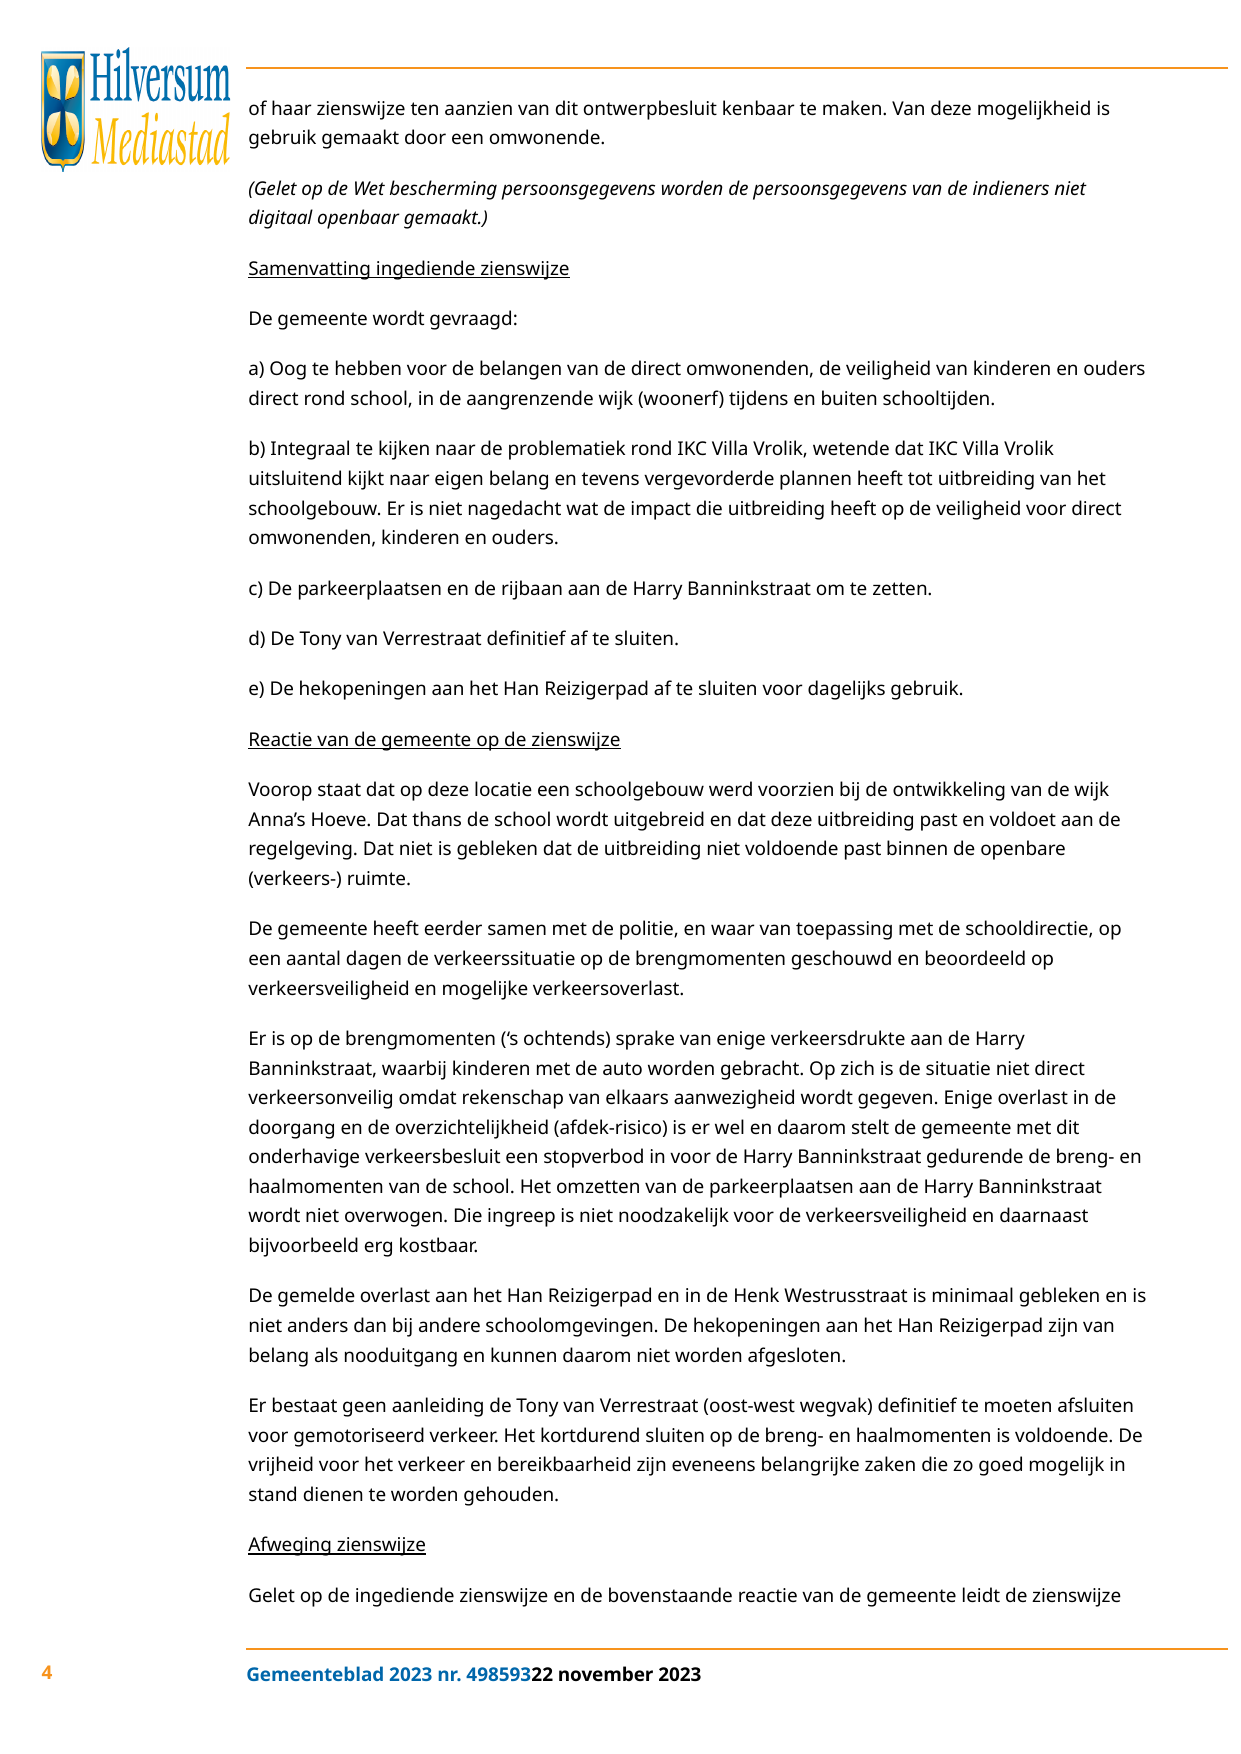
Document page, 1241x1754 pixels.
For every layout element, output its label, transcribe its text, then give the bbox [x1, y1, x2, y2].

text Samenvatting ingediende zienswijze [248, 255, 1152, 281]
text (Gelet op de Wet bescherming persoonsgegevens worden de persoonsgegevens van de indieners niet digitaal openbaar gemaakt.) [248, 175, 1152, 230]
text e) De hekopeningen aan het Han Reizigerpad af te sluiten voor dagelijks gebruik. [248, 676, 1152, 701]
text b) Integraal te kijken naar de problematiek rond IKC Villa Vrolik, wetende dat IKC Villa Vrolik uitsluitend kijkt naar eigen belang en tevens vergevorderde plannen heeft tot uitbreiding van het schoolgebouw. Er is niet nagedacht wat de impact die uitbreiding heeft op de veiligheid voor direct omwonenden, kinderen en ouders. [248, 436, 1152, 550]
text Voorop staat dat op deze locatie een schoolgebouw werd voorzien bij de ontwikkeling van de wijk Anna’s Hoeve. Dat thans de school wordt uitgebreid en dat deze uitbreiding past en voldoet aan de regelgeving. Dat niet is gebleken dat de uitbreiding niet voldoende past binnen de openbare (verkeers-) ruimte. [248, 776, 1152, 891]
text of haar zienswijze ten aanzien van dit ontwerpbesluit kenbaar te maken. Van deze mogelijkheid is gebruik gemaakt door een omwonende. [248, 95, 1152, 150]
text Reactie van de gemeente op de zienswijze [248, 726, 1152, 752]
text De gemeente heeft eerder samen met de politie, en waar van toepassing met de schooldirectie, op een aantal dagen de verkeerssituatie op de brengmomenten geschouwd en beoordeeld op verkeersveiligheid en mogelijke verkeersoverlast. [248, 916, 1152, 1001]
text a) Oog te hebben voor de belangen van de direct omwonenden, de veiligheid van kinderen en ouders direct rond school, in de aangrenzende wijk (woonerf) tijdens en buiten schooltijden. [248, 356, 1152, 411]
text Afweging zienswijze [248, 1531, 1152, 1557]
picture [41, 47, 231, 172]
text De gemelde overlast aan het Han Reizigerpad en in de Henk Westrusstraat is minimaal gebleken en is niet anders dan bij andere schoolomgevingen. De hekopeningen aan het Han Reizigerpad zijn van belang als nooduitgang en kunnen daarom niet worden afgesloten. [248, 1283, 1152, 1368]
text d) De Tony van Verrestraat definitief af te sluiten. [248, 625, 1152, 651]
text Er is op de brengmomenten (‘s ochtends) sprake van enige verkeersdrukte aan de Harry Banninkstraat, waarbij kinderen met de auto worden gebracht. Op zich is de situatie niet direct verkeersonveilig omdat rekenschap van elkaars aanwezigheid wordt gegeven. Enige overlast in de doorgang en de overzichtelijkheid (afdek-risico) is er wel en daarom stelt de gemeente met dit onderhavige verkeersbesluit een stopverbod in voor de Harry Banninkstraat gedurende de breng- en haalmomenten van de school. Het omzetten van de parkeerplaatsen aan de Harry Banninkstraat wordt niet overwogen. Die ingreep is niet noodzakelijk voor de verkeersveiligheid en daarnaast bijvoorbeeld erg kostbaar. [248, 1025, 1152, 1258]
text De gemeente wordt gevraagd: [248, 305, 1152, 331]
text c) De parkeerplaatsen en de rijbaan aan de Harry Banninkstraat om te zetten. [248, 575, 1152, 601]
text Er bestaat geen aanleiding de Tony van Verrestraat (oost-west wegvak) definitief te moeten afsluiten voor gemotoriseerd verkeer. Het kortdurend sluiten op de breng- en haalmomenten is voldoende. De vrijheid voor het verkeer en bereikbaarheid zijn eveneens belangrijke zaken die zo goed mogelijk in stand dienen te worden gehouden. [248, 1392, 1152, 1507]
text Gelet op de ingediende zienswijze en de bovenstaande reactie van de gemeente leidt de zienswijze [248, 1582, 1152, 1608]
